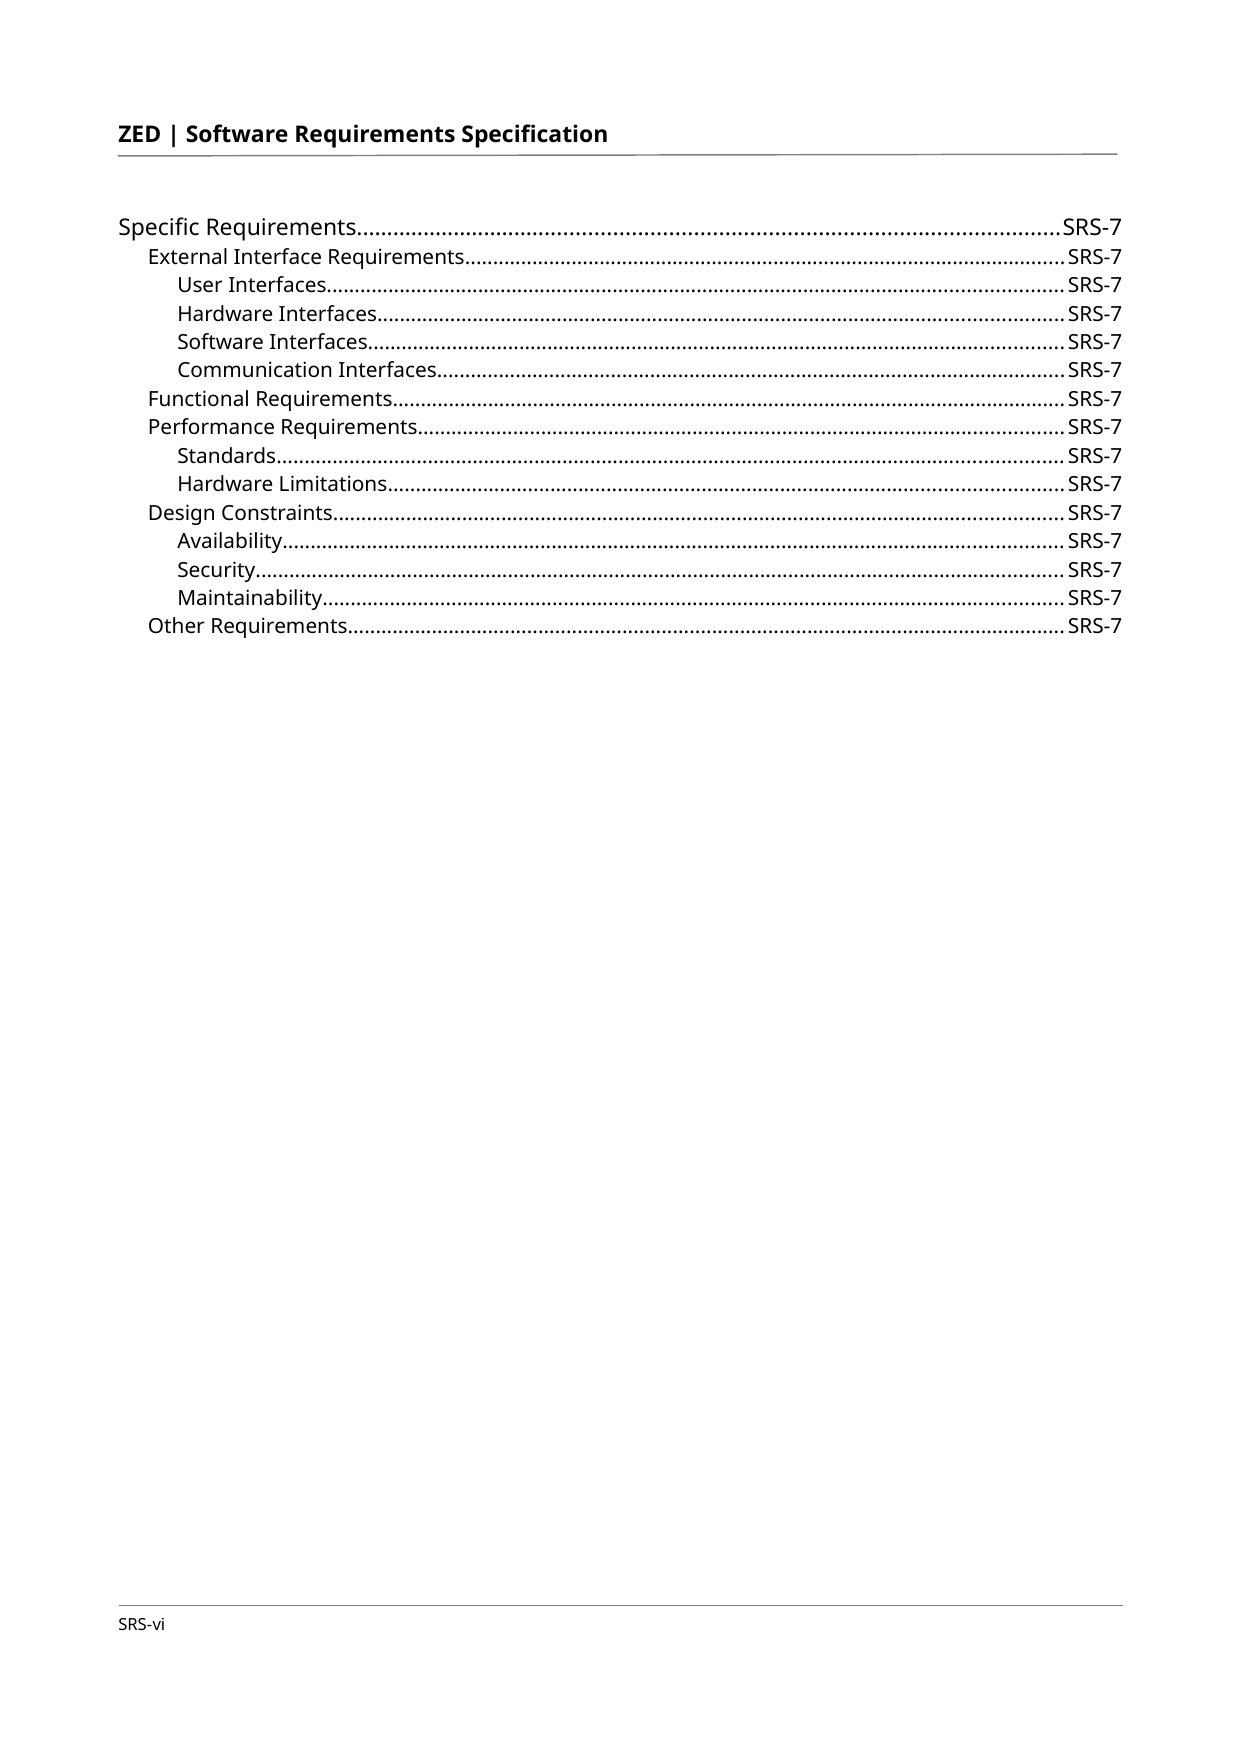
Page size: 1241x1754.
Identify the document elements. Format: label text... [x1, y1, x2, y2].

text Maintainability SRS-7 [177, 583, 1122, 612]
text User Interfaces SRS-7 [177, 270, 1122, 299]
text Standards SRS-7 [177, 441, 1122, 469]
text Communication Interfaces SRS-7 [177, 356, 1122, 384]
text Other Requirements SRS-7 [148, 612, 1122, 640]
text Software Interfaces SRS-7 [177, 327, 1122, 356]
text Functional Requirements SRS-7 [148, 384, 1122, 412]
text Hardware Interfaces SRS-7 [177, 299, 1122, 327]
text Design Constraints SRS-7 [148, 498, 1122, 526]
text Performance Requirements SRS-7 [148, 412, 1122, 441]
text Security SRS-7 [177, 555, 1122, 583]
text Hardware Limitations SRS-7 [177, 469, 1122, 498]
text Specific Requirements SRS-7 [118, 211, 1122, 242]
text External Interface Requirements SRS-7 [148, 242, 1122, 270]
text Availability SRS-7 [177, 526, 1122, 555]
